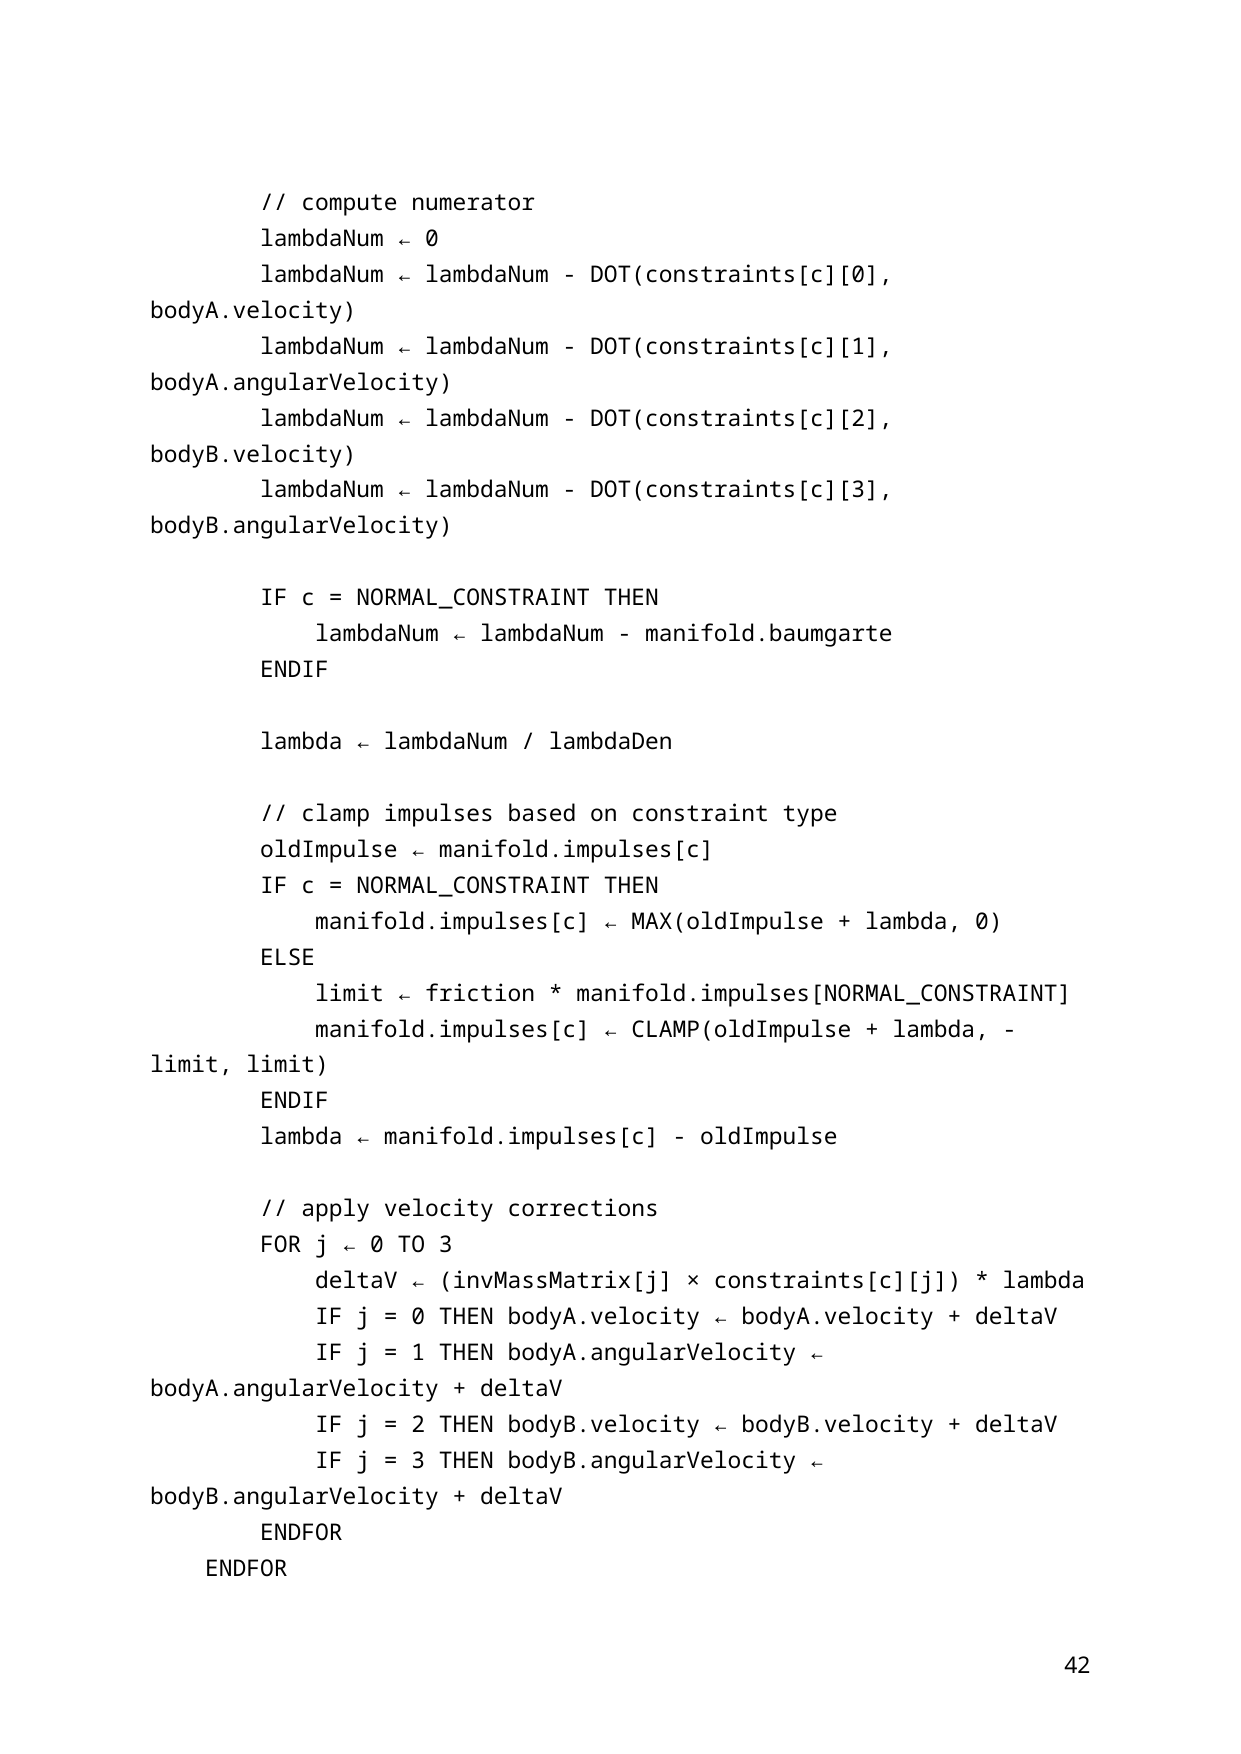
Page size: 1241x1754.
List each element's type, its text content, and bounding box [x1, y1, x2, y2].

text IF j = 0 THEN bodyA.velocity ← bodyA.velocity + deltaV [150, 1300, 1090, 1331]
text lambda ← manifold.impulses[c] - oldImpulse [150, 1120, 1090, 1152]
text oldImpulse ← manifold.impulses[c] [150, 833, 1090, 864]
text lambdaNum ← 0 [150, 222, 1090, 253]
text IF j = 1 THEN bodyA.angularVelocity ← bodyA.angularVelocity + deltaV [150, 1336, 1090, 1403]
text ENDIF [150, 1084, 1090, 1116]
text manifold.impulses[c] ← MAX(oldImpulse + lambda, 0) [150, 905, 1090, 936]
text limit ← friction * manifold.impulses[NORMAL_CONSTRAINT] [150, 977, 1090, 1008]
text lambdaNum ← lambdaNum - DOT(constraints[c][1], bodyA.angularVelocity) [150, 330, 1090, 397]
text ENDFOR [150, 1516, 1090, 1547]
text // compute numerator [150, 186, 1090, 217]
text ENDIF [150, 653, 1090, 684]
text lambdaNum ← lambdaNum - DOT(constraints[c][0], bodyA.velocity) [150, 258, 1090, 325]
text lambdaNum ← lambdaNum - manifold.baumgarte [150, 617, 1090, 648]
text IF j = 3 THEN bodyB.angularVelocity ← bodyB.angularVelocity + deltaV [150, 1444, 1090, 1511]
text // clamp impulses based on constraint type [150, 797, 1090, 828]
text IF c = NORMAL_CONSTRAINT THEN [150, 581, 1090, 612]
text ENDFOR [150, 1552, 1090, 1583]
text lambdaNum ← lambdaNum - DOT(constraints[c][2], bodyB.velocity) [150, 402, 1090, 469]
text FOR j ← 0 TO 3 [150, 1228, 1090, 1259]
text // apply velocity corrections [150, 1192, 1090, 1223]
text lambdaNum ← lambdaNum - DOT(constraints[c][3], bodyB.angularVelocity) [150, 473, 1090, 541]
text manifold.impulses[c] ← CLAMP(oldImpulse + lambda, -limit, limit) [150, 1012, 1090, 1080]
text ELSE [150, 941, 1090, 972]
text deltaV ← (invMassMatrix[j] × constraints[c][j]) * lambda [150, 1264, 1090, 1295]
text lambda ← lambdaNum / lambdaDen [150, 725, 1090, 756]
text IF c = NORMAL_CONSTRAINT THEN [150, 869, 1090, 900]
text IF j = 2 THEN bodyB.velocity ← bodyB.velocity + deltaV [150, 1408, 1090, 1439]
